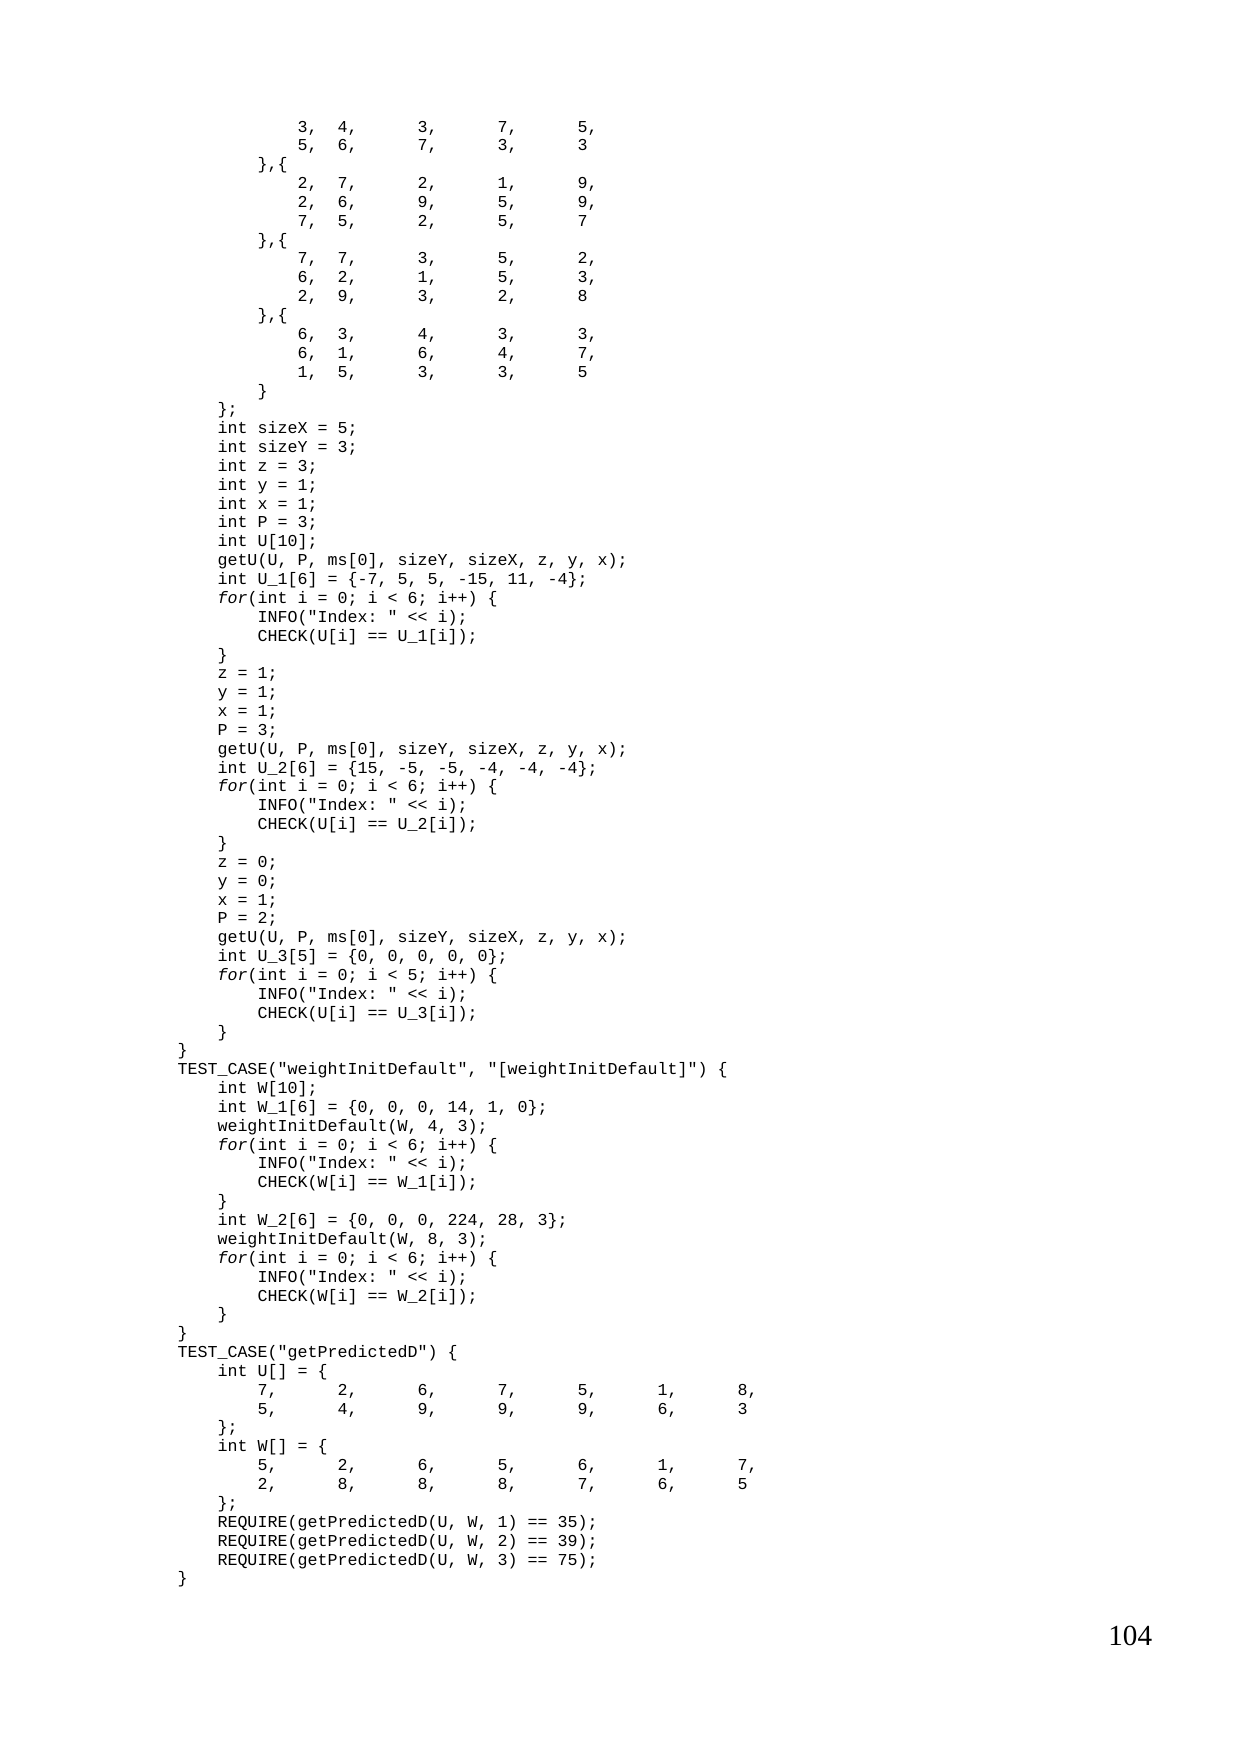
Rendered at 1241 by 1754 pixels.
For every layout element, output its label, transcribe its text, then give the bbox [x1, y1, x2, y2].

text z = 1; [177, 665, 1152, 684]
text for(int i = 0; i < 6; i++) { [177, 778, 1152, 797]
text int U[] = { [177, 1362, 1152, 1381]
text y = 0; [177, 872, 1152, 891]
text 2, 6, 9, 5, 9, [177, 193, 1152, 212]
text int P = 3; [177, 514, 1152, 533]
text INFO("Index: " << i); [177, 1155, 1152, 1174]
text },{ [177, 307, 1152, 326]
text P = 3; [177, 721, 1152, 740]
text y = 1; [177, 684, 1152, 703]
text CHECK(W[i] == W_2[i]); [177, 1287, 1152, 1306]
text 7, 5, 2, 5, 7 [177, 212, 1152, 231]
text INFO("Index: " << i); [177, 797, 1152, 816]
text REQUIRE(getPredictedD(U, W, 3) == 75); [177, 1551, 1152, 1570]
text int z = 3; [177, 457, 1152, 476]
text int W_2[6] = {0, 0, 0, 224, 28, 3}; [177, 1212, 1152, 1231]
text z = 0; [177, 853, 1152, 872]
text 6, 1, 6, 4, 7, [177, 344, 1152, 363]
text int W[] = { [177, 1438, 1152, 1457]
text },{ [177, 156, 1152, 175]
text },{ [177, 231, 1152, 250]
text getU(U, P, ms[0], sizeY, sizeX, z, y, x); [177, 552, 1152, 571]
text } [177, 1193, 1152, 1212]
text x = 1; [177, 891, 1152, 910]
text getU(U, P, ms[0], sizeY, sizeX, z, y, x); [177, 740, 1152, 759]
text TEST_CASE("getPredictedD") { [177, 1344, 1152, 1362]
text INFO("Index: " << i); [177, 1268, 1152, 1287]
text int U[10]; [177, 533, 1152, 552]
text 5, 2, 6, 5, 6, 1, 7, [177, 1457, 1152, 1476]
text int W_1[6] = {0, 0, 0, 14, 1, 0}; [177, 1098, 1152, 1117]
text 6, 3, 4, 3, 3, [177, 326, 1152, 344]
text int x = 1; [177, 495, 1152, 514]
text } [177, 834, 1152, 853]
text for(int i = 0; i < 6; i++) { [177, 1249, 1152, 1268]
text } [177, 1306, 1152, 1325]
text } [177, 1042, 1152, 1061]
text CHECK(U[i] == U_1[i]); [177, 627, 1152, 646]
text REQUIRE(getPredictedD(U, W, 1) == 35); [177, 1513, 1152, 1532]
text int U_2[6] = {15, -5, -5, -4, -4, -4}; [177, 759, 1152, 778]
text } [177, 382, 1152, 401]
text 5, 4, 9, 9, 9, 6, 3 [177, 1400, 1152, 1419]
text } [177, 1570, 1152, 1589]
text INFO("Index: " << i); [177, 608, 1152, 627]
text INFO("Index: " << i); [177, 985, 1152, 1004]
text int W[10]; [177, 1080, 1152, 1098]
text for(int i = 0; i < 6; i++) { [177, 1136, 1152, 1155]
text REQUIRE(getPredictedD(U, W, 2) == 39); [177, 1532, 1152, 1551]
text x = 1; [177, 703, 1152, 721]
text P = 2; [177, 910, 1152, 929]
text 2, 9, 3, 2, 8 [177, 288, 1152, 307]
text CHECK(U[i] == U_3[i]); [177, 1004, 1152, 1023]
text weightInitDefault(W, 4, 3); [177, 1117, 1152, 1136]
text } [177, 1023, 1152, 1042]
text CHECK(W[i] == W_1[i]); [177, 1174, 1152, 1193]
text 7, 7, 3, 5, 2, [177, 250, 1152, 269]
text 7, 2, 6, 7, 5, 1, 8, [177, 1381, 1152, 1400]
text getU(U, P, ms[0], sizeY, sizeX, z, y, x); [177, 929, 1152, 948]
text 6, 2, 1, 5, 3, [177, 269, 1152, 288]
text } [177, 1325, 1152, 1344]
text int sizeY = 3; [177, 439, 1152, 457]
text }; [177, 1494, 1152, 1513]
text 3, 4, 3, 7, 5, [177, 118, 1152, 137]
text }; [177, 1419, 1152, 1438]
text for(int i = 0; i < 5; i++) { [177, 967, 1152, 985]
text int U_3[5] = {0, 0, 0, 0, 0}; [177, 948, 1152, 967]
text TEST_CASE("weightInitDefault", "[weightInitDefault]") { [177, 1061, 1152, 1080]
text }; [177, 401, 1152, 420]
text } [177, 646, 1152, 665]
text 2, 8, 8, 8, 7, 6, 5 [177, 1476, 1152, 1494]
text CHECK(U[i] == U_2[i]); [177, 816, 1152, 834]
text 1, 5, 3, 3, 5 [177, 363, 1152, 382]
text weightInitDefault(W, 8, 3); [177, 1231, 1152, 1249]
text int U_1[6] = {-7, 5, 5, -15, 11, -4}; [177, 571, 1152, 589]
text for(int i = 0; i < 6; i++) { [177, 589, 1152, 608]
text 5, 6, 7, 3, 3 [177, 137, 1152, 156]
text int y = 1; [177, 476, 1152, 495]
text 2, 7, 2, 1, 9, [177, 175, 1152, 193]
text int sizeX = 5; [177, 420, 1152, 439]
